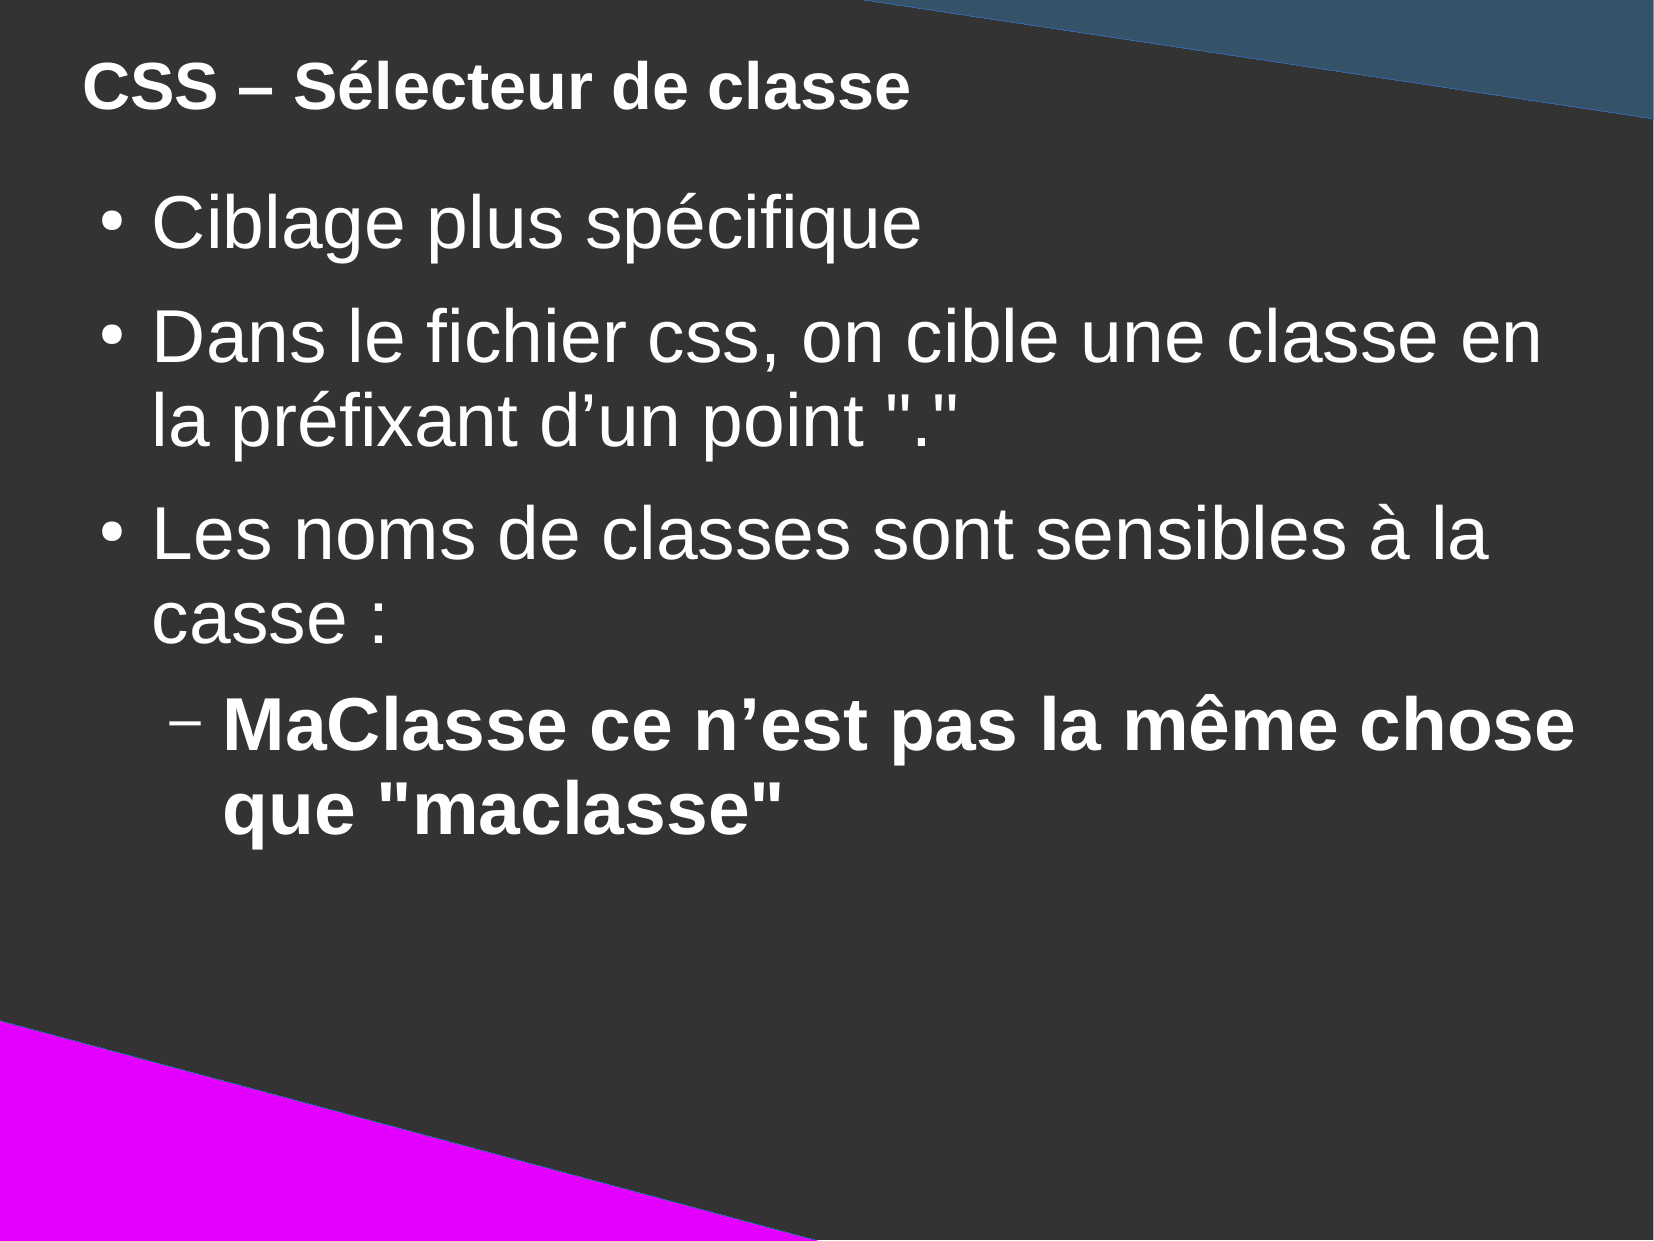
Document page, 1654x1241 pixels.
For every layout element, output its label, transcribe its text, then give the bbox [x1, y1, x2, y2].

title CSS – Sélecteur de classe [82, 49, 1571, 152]
text_box [0, 1020, 819, 1241]
list Ciblage plus spécifique Dans le fichier css, on cible une classe en la préfixant d’un point "." Les noms de classes sont sensibles à la casse : MaClasse ce n’est pas la même chose que "maclasse" [80, 180, 1605, 1080]
text_box [864, 0, 1654, 119]
